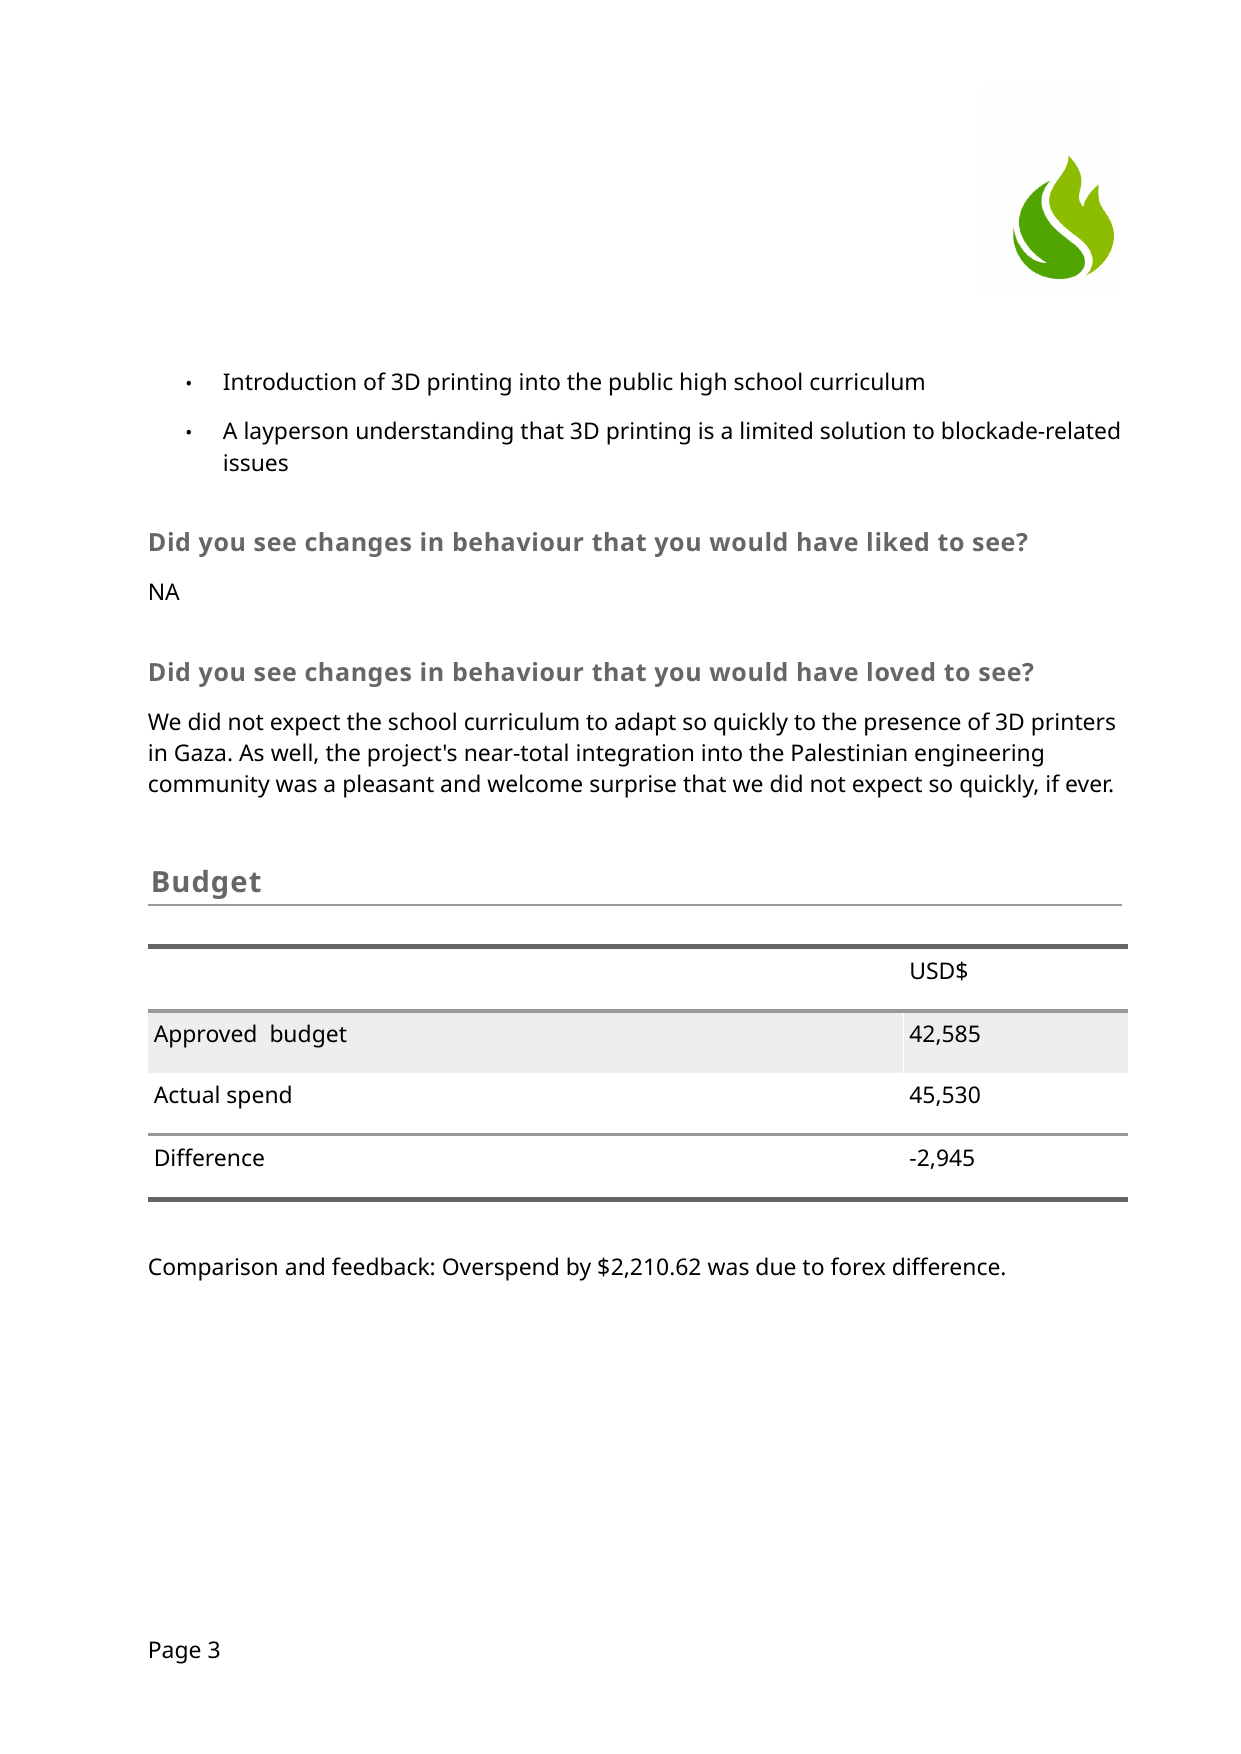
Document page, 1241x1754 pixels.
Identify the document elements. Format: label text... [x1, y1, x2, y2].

table_cell -2,945 [904, 1136, 1128, 1197]
subtitle Did you see changes in behaviour that you would have liked to see? [148, 525, 1122, 559]
list A layperson understanding that 3D printing is a limited solution to blockade-related issues [185, 415, 1122, 478]
subtitle Did you see changes in behaviour that you would have loved to see? [148, 655, 1122, 689]
table_cell Difference [148, 1136, 903, 1197]
text We did not expect the school curriculum to adapt so quickly to the presence of 3D printers in Gaza. As well, the project's near-total integration into the Palestinian engineering community was a pleasant and welcome surprise that we did not expect so quickly, if ever. [148, 706, 1122, 799]
table_header USD$ [904, 949, 1128, 1009]
table_header [148, 949, 903, 1009]
table_cell 45,530 [904, 1073, 1128, 1133]
list Introduction of 3D printing into the public high school curriculum [185, 366, 1122, 398]
picture [981, 83, 1026, 298]
table_cell Actual spend [148, 1073, 903, 1133]
subtitle Budget [148, 858, 1122, 904]
table_cell 42,585 [904, 1013, 1128, 1073]
table_cell Approved budget [148, 1013, 903, 1073]
text NA [148, 576, 1122, 607]
text Comparison and feedback: Overspend by $2,210.62 was due to forex difference. [148, 1251, 1122, 1282]
